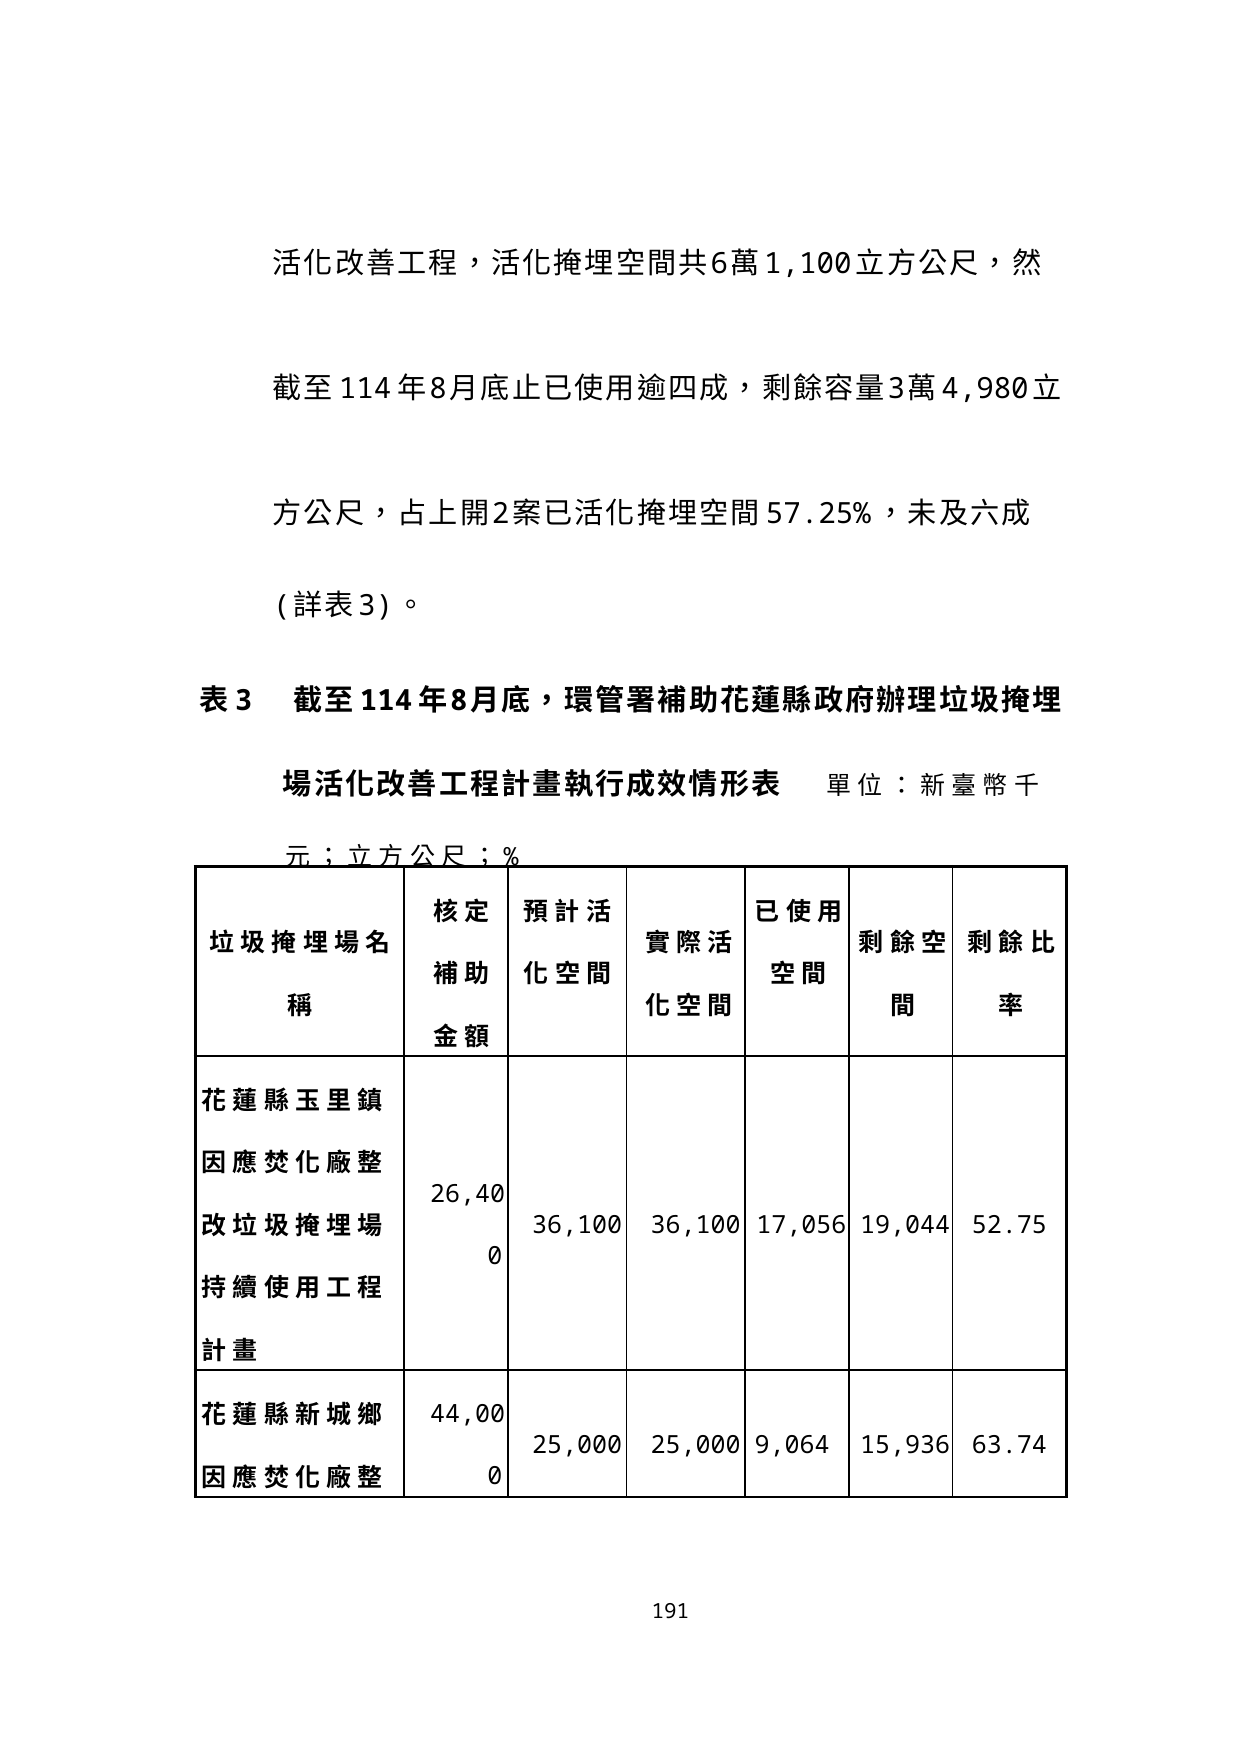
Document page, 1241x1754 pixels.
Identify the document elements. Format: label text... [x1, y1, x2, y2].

table_cell 25,000 [627, 1371, 744, 1496]
table_header 剩餘比率 [953, 868, 1065, 1055]
table_cell 63.74 [953, 1371, 1065, 1496]
table_cell 19,044 [850, 1057, 952, 1369]
table_cell 15,936 [850, 1371, 952, 1496]
table_cell 9,064 [746, 1371, 848, 1496]
table_cell 36,100 [509, 1057, 626, 1369]
table_cell 26,400 [405, 1057, 507, 1369]
table_cell 52.75 [953, 1057, 1065, 1369]
table_header 實際活化空間 [627, 868, 744, 1055]
table_header 核定補助金額 [405, 868, 507, 1055]
table_header 垃圾掩埋場名稱 [197, 868, 403, 1055]
table_header 剩餘空間 [850, 868, 952, 1055]
table_header 已使用空間 [746, 868, 848, 1055]
table_cell 花蓮縣玉里鎮因應焚化廠整改垃圾掩埋場持續使用工程計畫 [197, 1057, 403, 1369]
table_cell 17,056 [746, 1057, 848, 1369]
table_cell 花蓮縣新城鄉因應焚化廠整 [197, 1371, 403, 1496]
table_cell 36,100 [627, 1057, 744, 1369]
table_cell 44,000 [405, 1371, 507, 1496]
text 表3 截至114年8月底，環管署補助花蓮縣政府辦理垃圾掩埋場活化改善工程計畫執行成效情形表 單位：新臺幣千元；立方公尺；% [192, 615, 1063, 865]
table_cell 25,000 [509, 1371, 626, 1496]
text 活化改善工程，活化掩埋空間共6萬1,100立方公尺，然截至114年8月底止已使用逾四成，剩餘容量3萬4,980立方公尺，占上開2案已活化掩埋空間57.25%，未及六成(詳表3)。 [266, 177, 1063, 615]
table_header 預計活化空間 [509, 868, 626, 1055]
